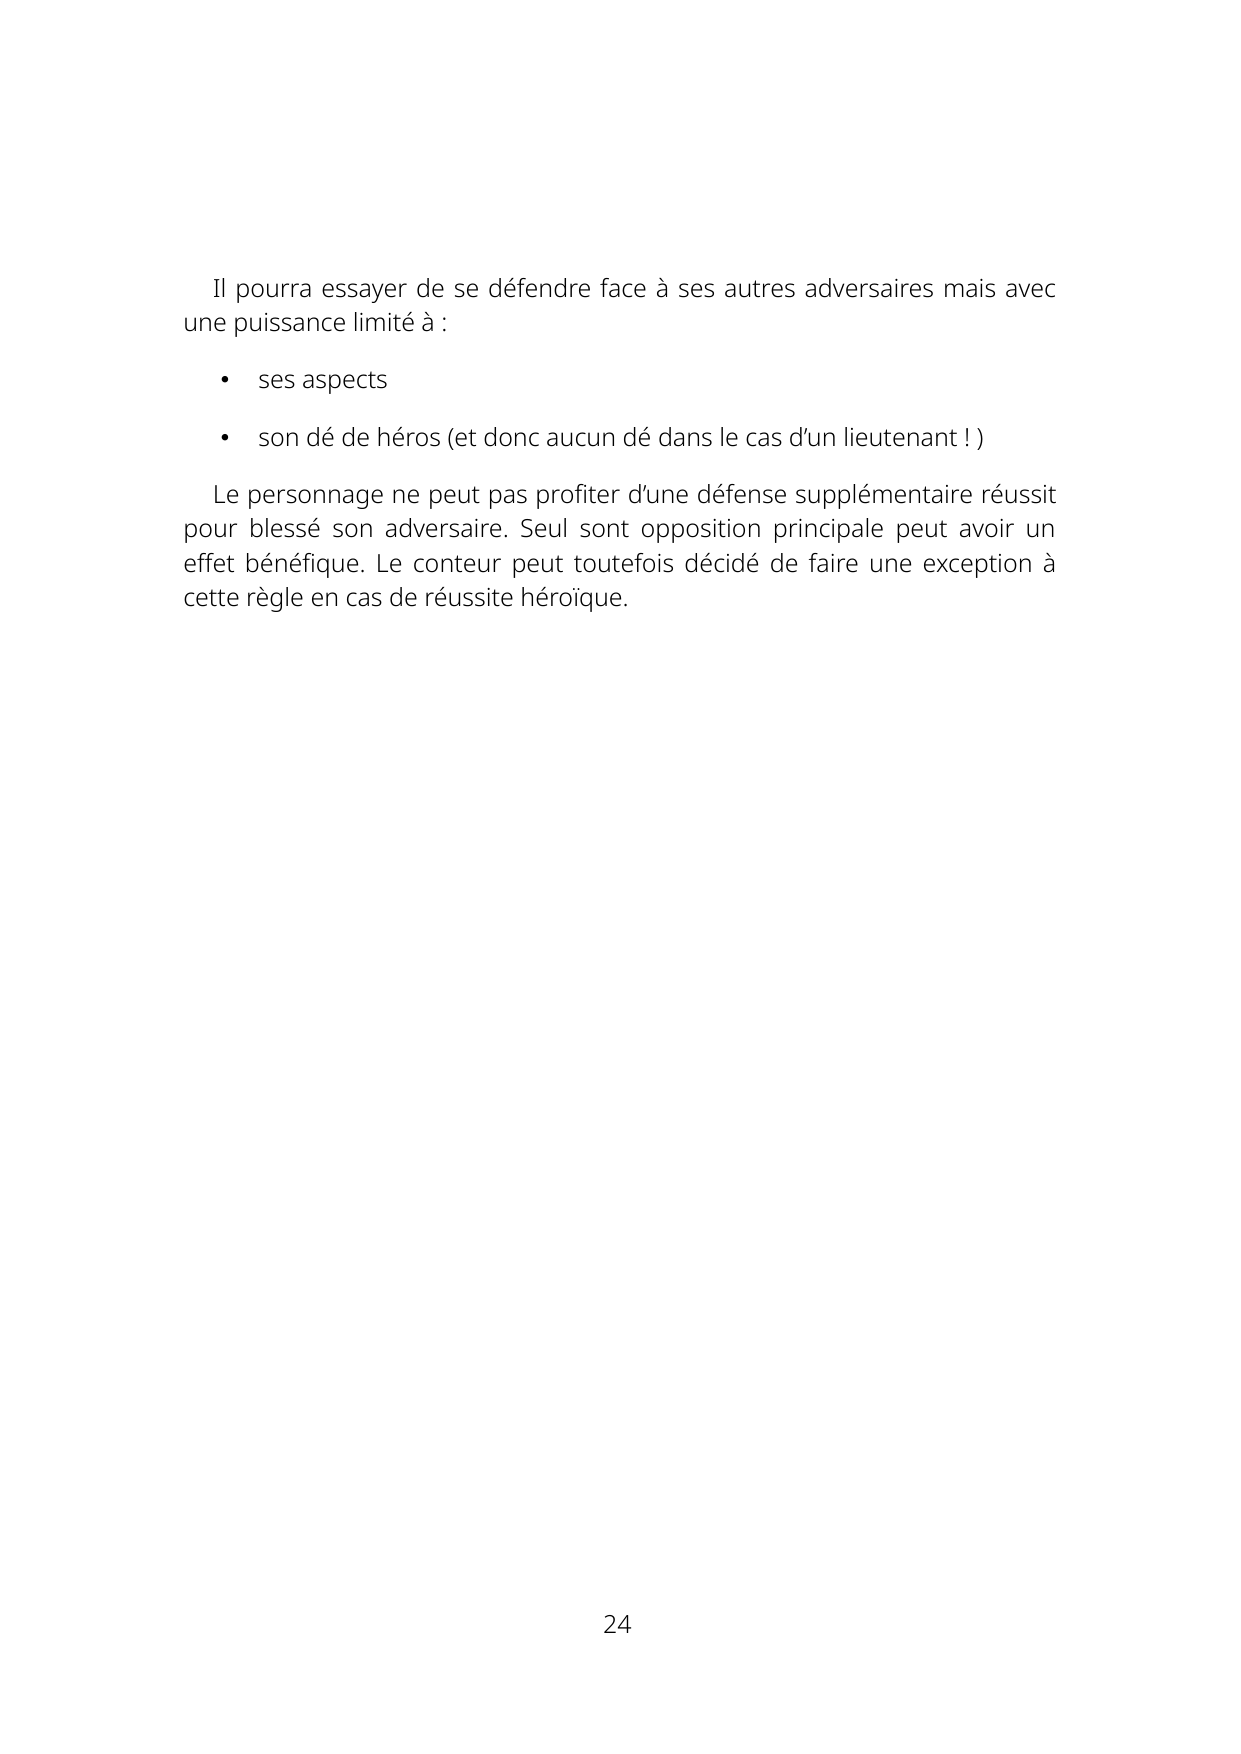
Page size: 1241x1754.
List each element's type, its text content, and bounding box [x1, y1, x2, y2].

list son dé de héros (et donc aucun dé dans le cas d’un lieutenant ! ) [221, 419, 1057, 453]
list ses aspects [221, 362, 1057, 396]
text Le personnage ne peut pas profiter d’une défense supplémentaire réussit pour blessé son adversaire. Seul sont opposition principale peut avoir un effet bénéfique. Le conteur peut toutefois décidé de faire une exception à cette règle en cas de réussite héroïque. [183, 477, 1057, 613]
text Il pourra essayer de se défendre face à ses autres adversaires mais avec une puissance limité à : [183, 270, 1057, 338]
